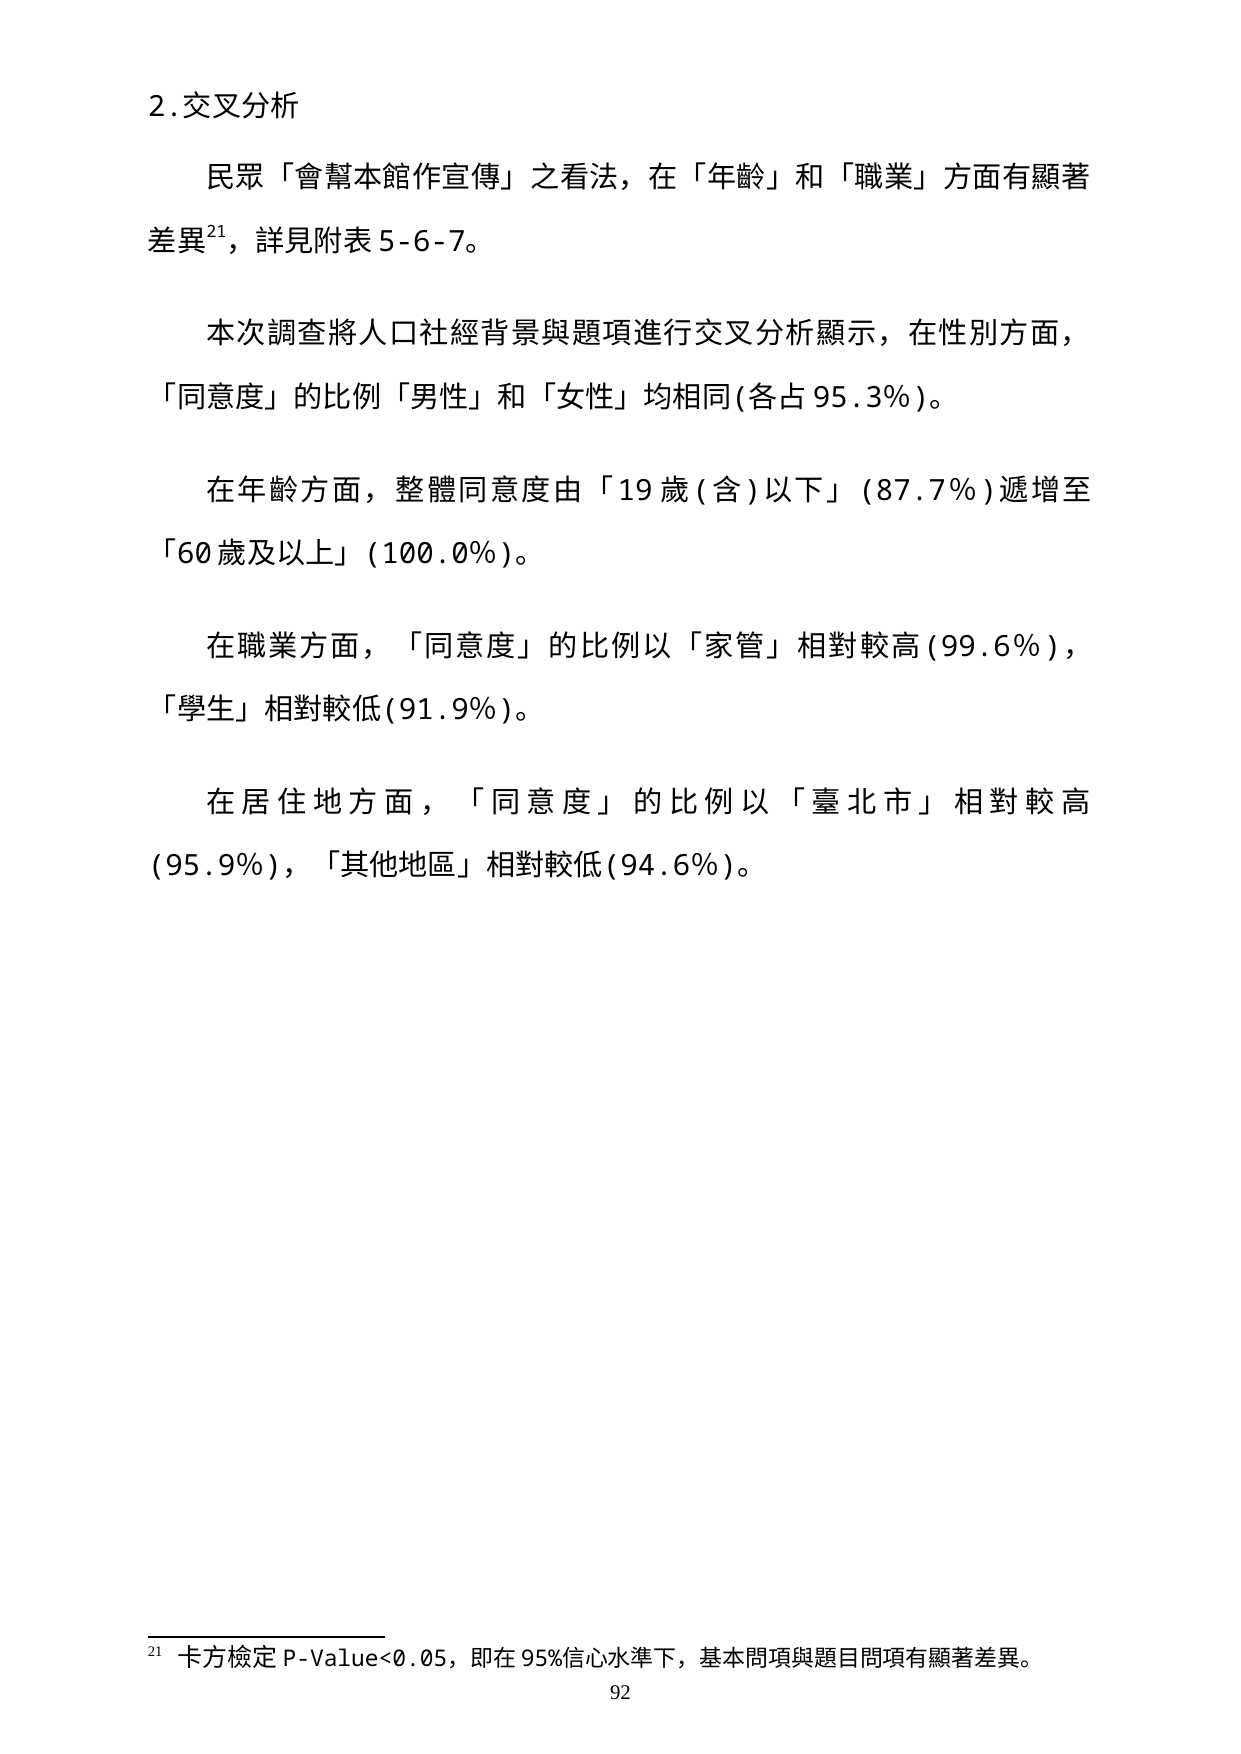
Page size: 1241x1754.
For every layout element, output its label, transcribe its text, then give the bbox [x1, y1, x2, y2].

text 2.交叉分析 [148, 82, 1092, 124]
text 在年齡方面，整體同意度由「19歲(含)以下」(87.7％)遞增至「60歲及以上」(100.0％)。 [148, 466, 1092, 572]
text 在居住地方面，「同意度」的比例以「臺北市」相對較高(95.9％)，「其他地區」相對較低(94.6％)。 [148, 778, 1092, 884]
text 民眾「會幫本館作宣傳」之看法，在「年齡」和「職業」方面有顯著差異，詳見附表5-6-7。 [148, 154, 1092, 259]
text 卡方檢定P-Value<0.05，即在95%信心水準下，基本問項與題目問項有顯著差異。 [148, 1643, 1092, 1672]
text 在職業方面，「同意度」的比例以「家管」相對較高(99.6％)，「學生」相對較低(91.9％)。 [148, 622, 1092, 728]
text 本次調查將人口社經背景與題項進行交叉分析顯示，在性別方面，「同意度」的比例「男性」和「女性」均相同(各占95.3％)。 [148, 310, 1092, 416]
